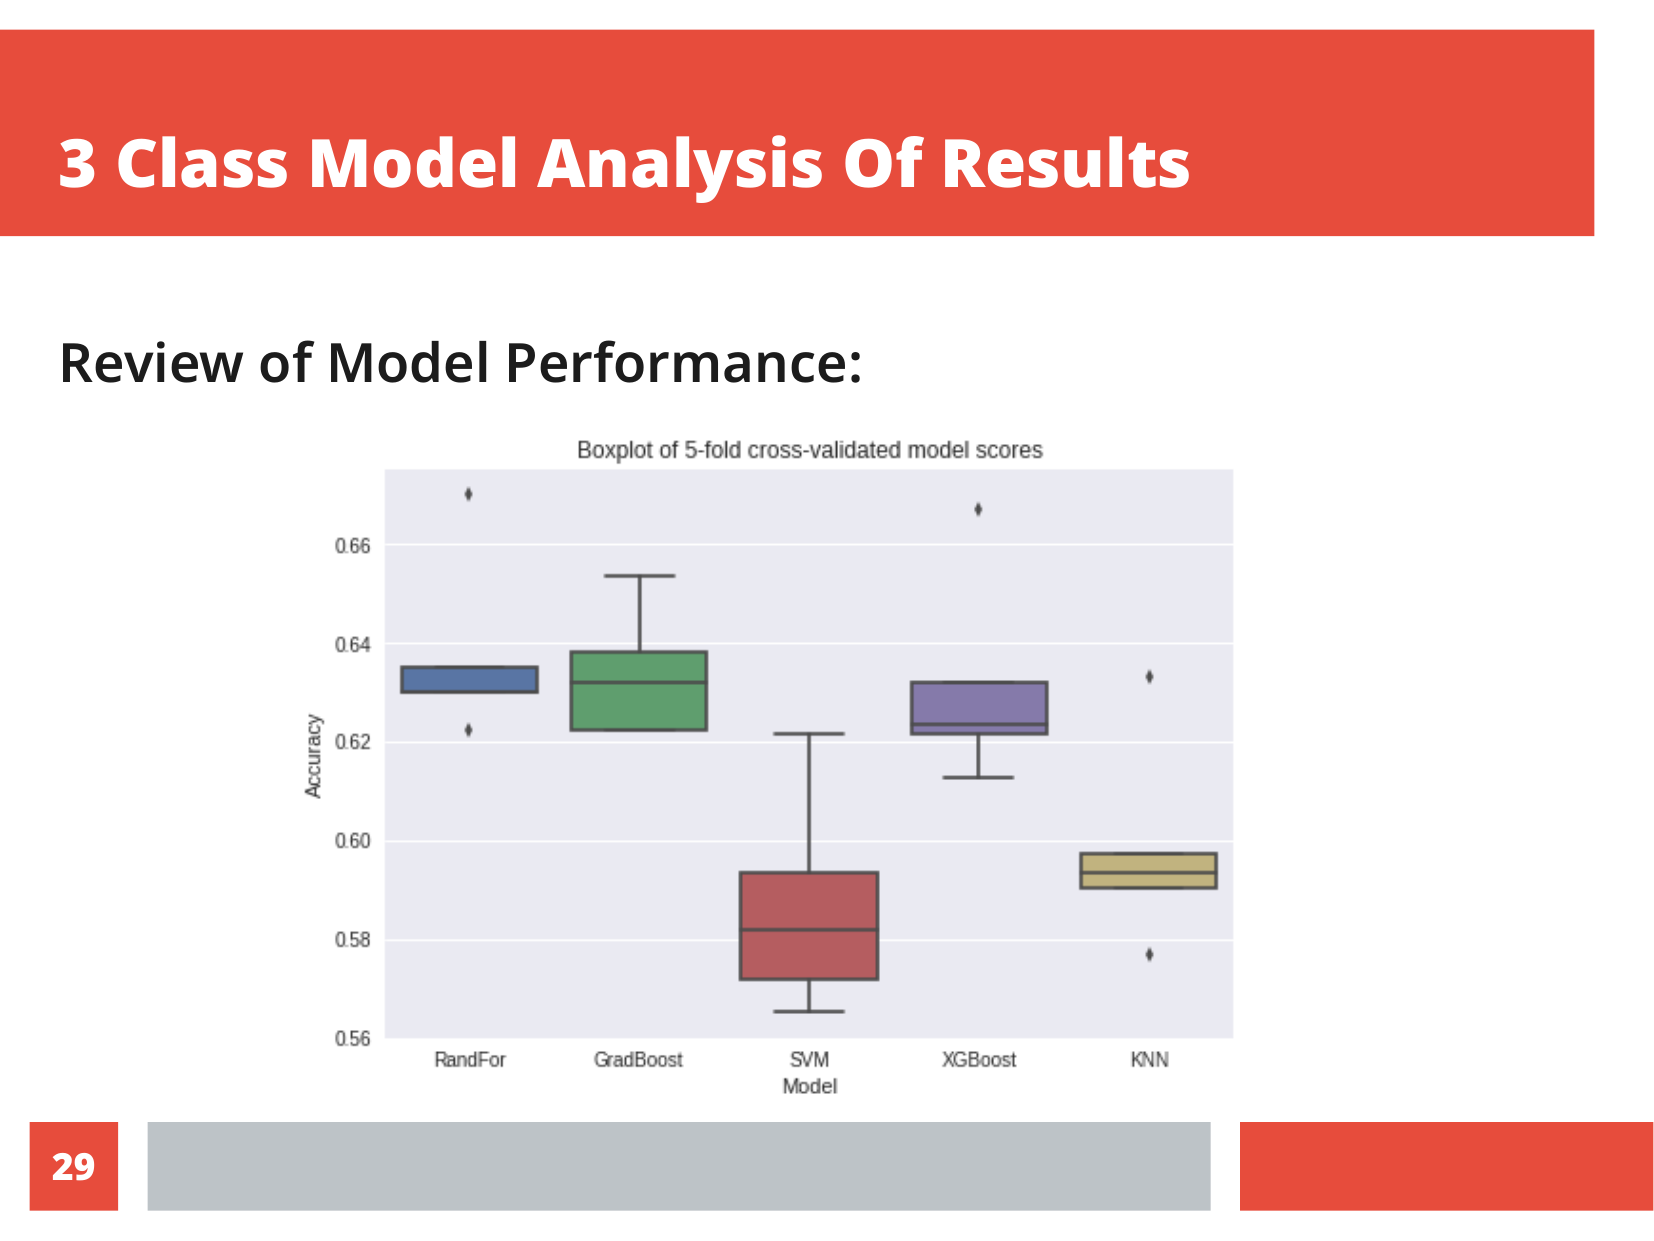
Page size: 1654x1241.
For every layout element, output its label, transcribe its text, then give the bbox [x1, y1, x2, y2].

picture [294, 428, 1247, 1111]
list Review of Model Performance: [59, 324, 1565, 1093]
title 3 Class Model Analysis Of Results [59, 59, 1595, 207]
